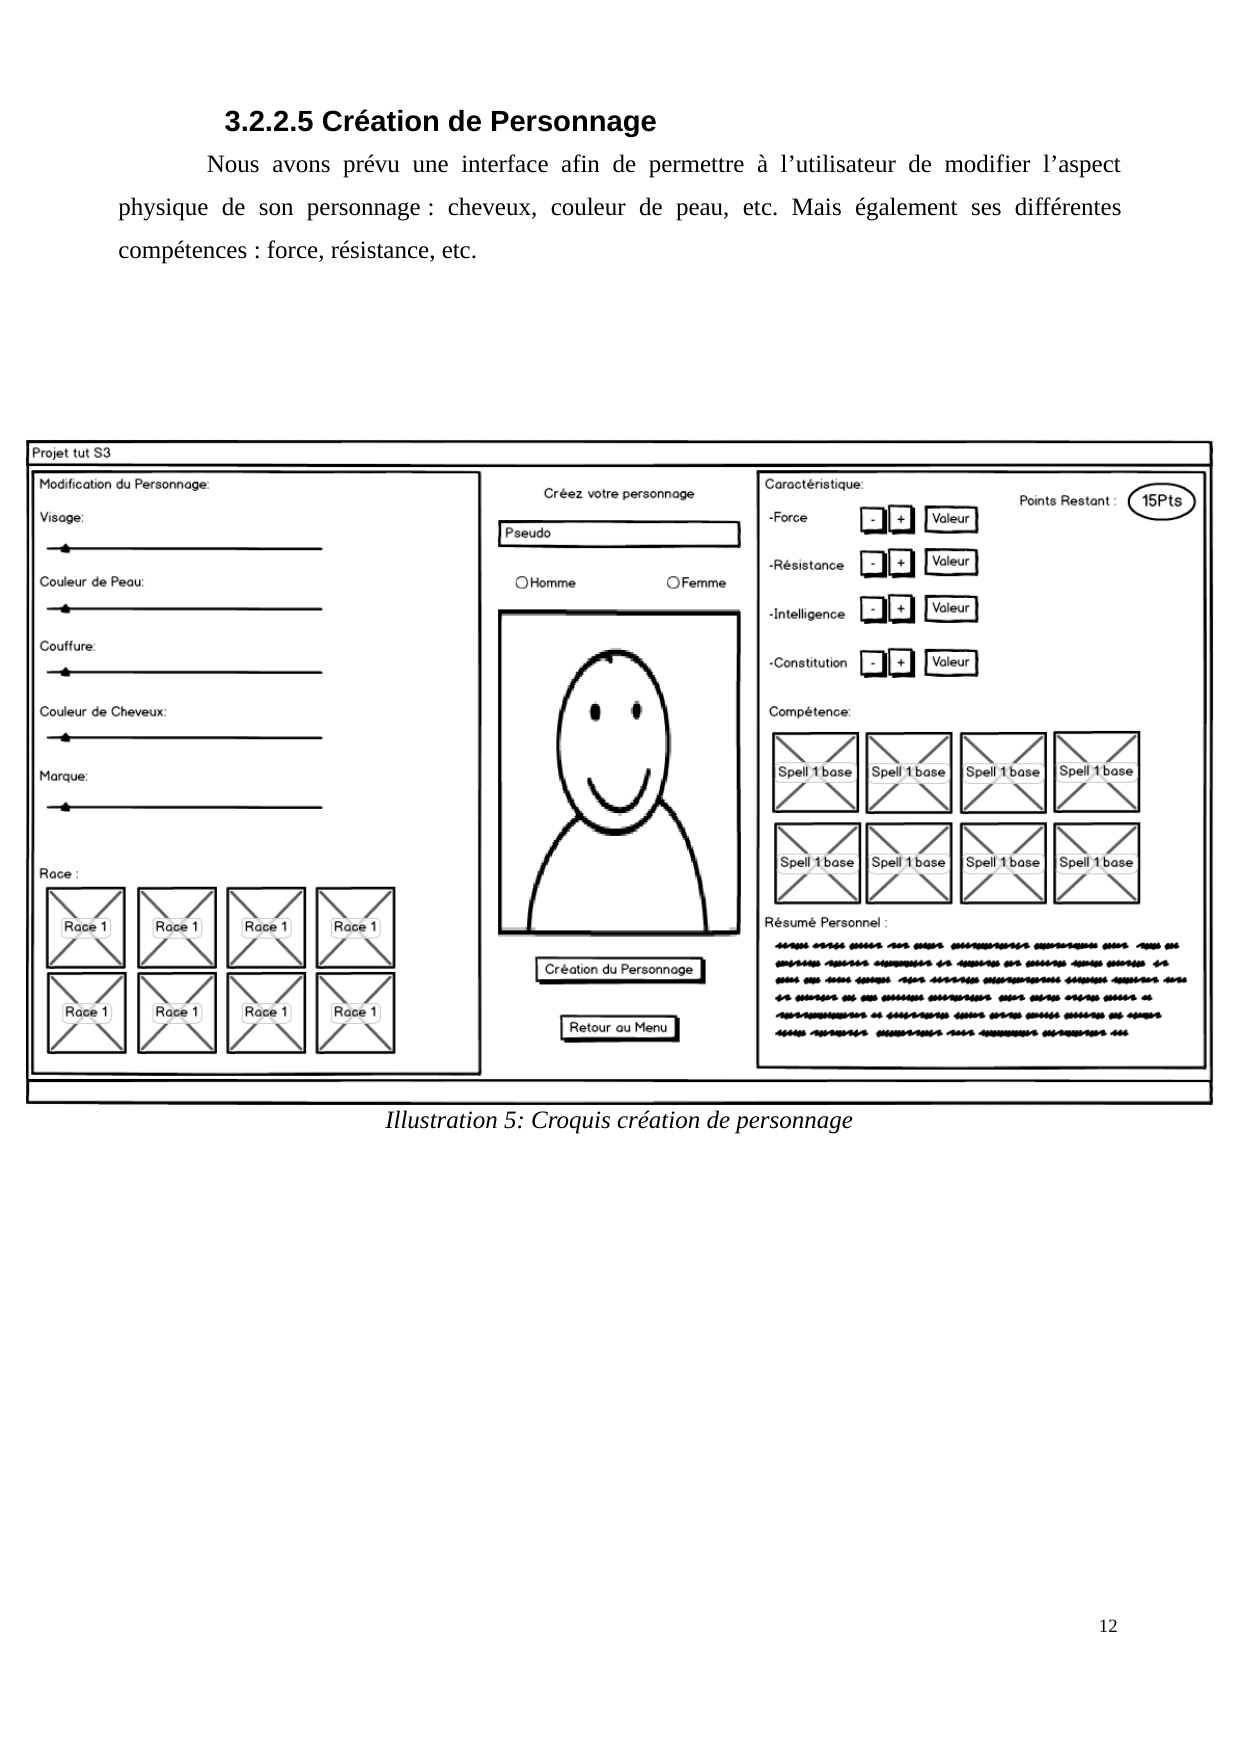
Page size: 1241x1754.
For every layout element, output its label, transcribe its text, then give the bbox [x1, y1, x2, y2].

text Nous avons prévu une interface afin de permettre à l’utilisateur de modifier l’aspect physique de son personnage : cheveux, couleur de peau, etc. Mais également ses différentes compétences : force, résistance, etc. [118, 149, 1122, 264]
text Illustration 5: Croquis création de personnage [26, 1106, 1214, 1134]
subtitle Création de Personnage [224, 104, 1122, 137]
picture [25, 439, 1215, 1106]
